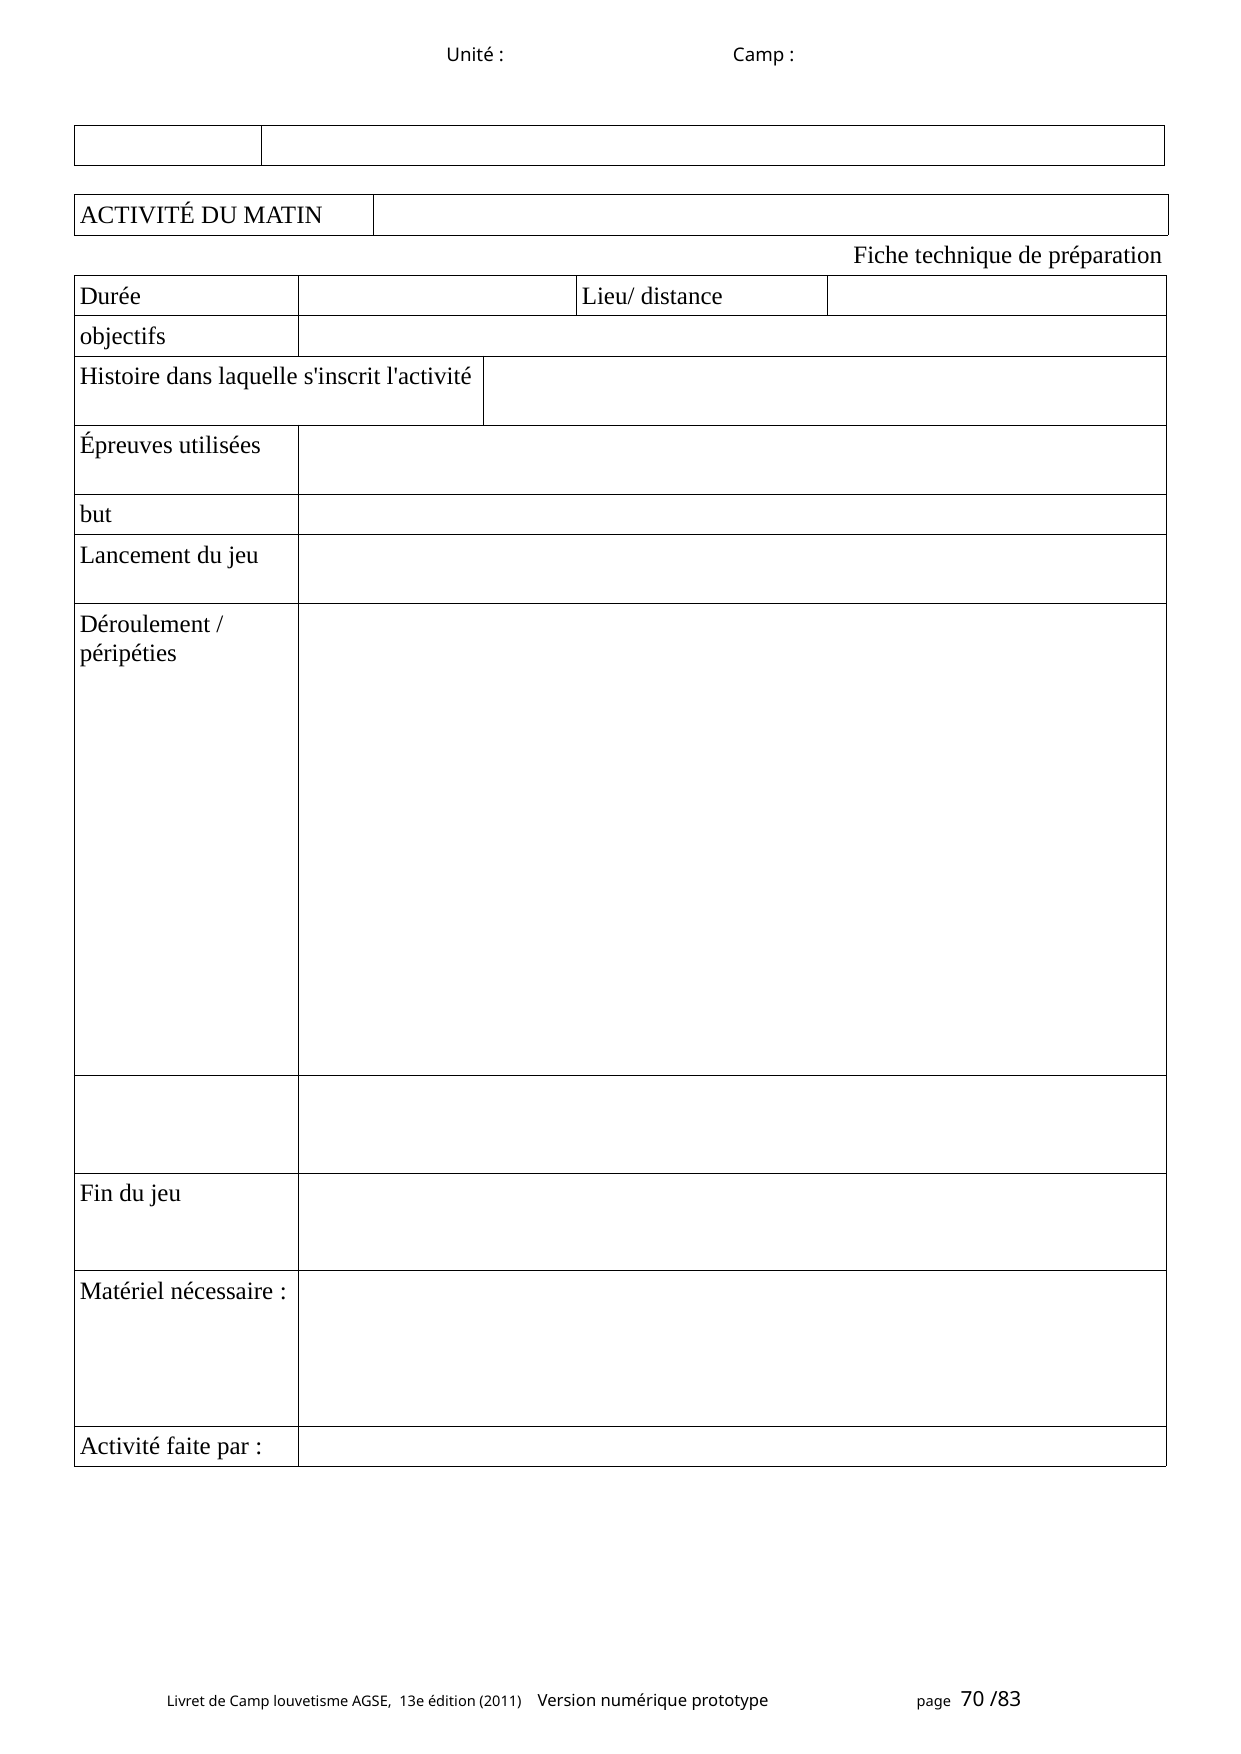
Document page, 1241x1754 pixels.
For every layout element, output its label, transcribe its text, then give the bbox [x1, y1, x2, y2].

table_header [828, 276, 1166, 315]
table_header [262, 126, 1164, 165]
table_header Activité du matin [75, 195, 373, 234]
table_cell Fiche technique de préparation [74, 236, 1168, 275]
table_cell [299, 495, 1166, 534]
table_header [75, 126, 261, 165]
table_header [374, 195, 1168, 234]
table_cell Lancement du jeu [75, 535, 298, 603]
table_cell [75, 1076, 298, 1172]
table_cell Matériel nécessaire : [75, 1271, 298, 1426]
table_cell [299, 1076, 1166, 1172]
table_cell [299, 535, 1166, 603]
table_header Lieu/ distance [577, 276, 827, 315]
table_header Durée [75, 276, 298, 315]
table_cell Histoire dans laquelle s'inscrit l'activité [75, 357, 483, 424]
table_cell [299, 1271, 1166, 1426]
table_cell [299, 1427, 1166, 1466]
table_cell [299, 604, 1166, 1074]
table_cell [484, 357, 1166, 424]
table_cell [299, 316, 1166, 356]
table_cell Fin du jeu [75, 1174, 298, 1270]
table_cell Épreuves utilisées [75, 426, 298, 494]
table_cell [299, 426, 1166, 494]
table_cell objectifs [75, 316, 298, 356]
table_header [299, 276, 576, 315]
table_cell but [75, 495, 298, 534]
table_cell [299, 1174, 1166, 1270]
table_cell Activité faite par : [75, 1427, 298, 1466]
table_cell Déroulement / péripéties [75, 604, 298, 1074]
